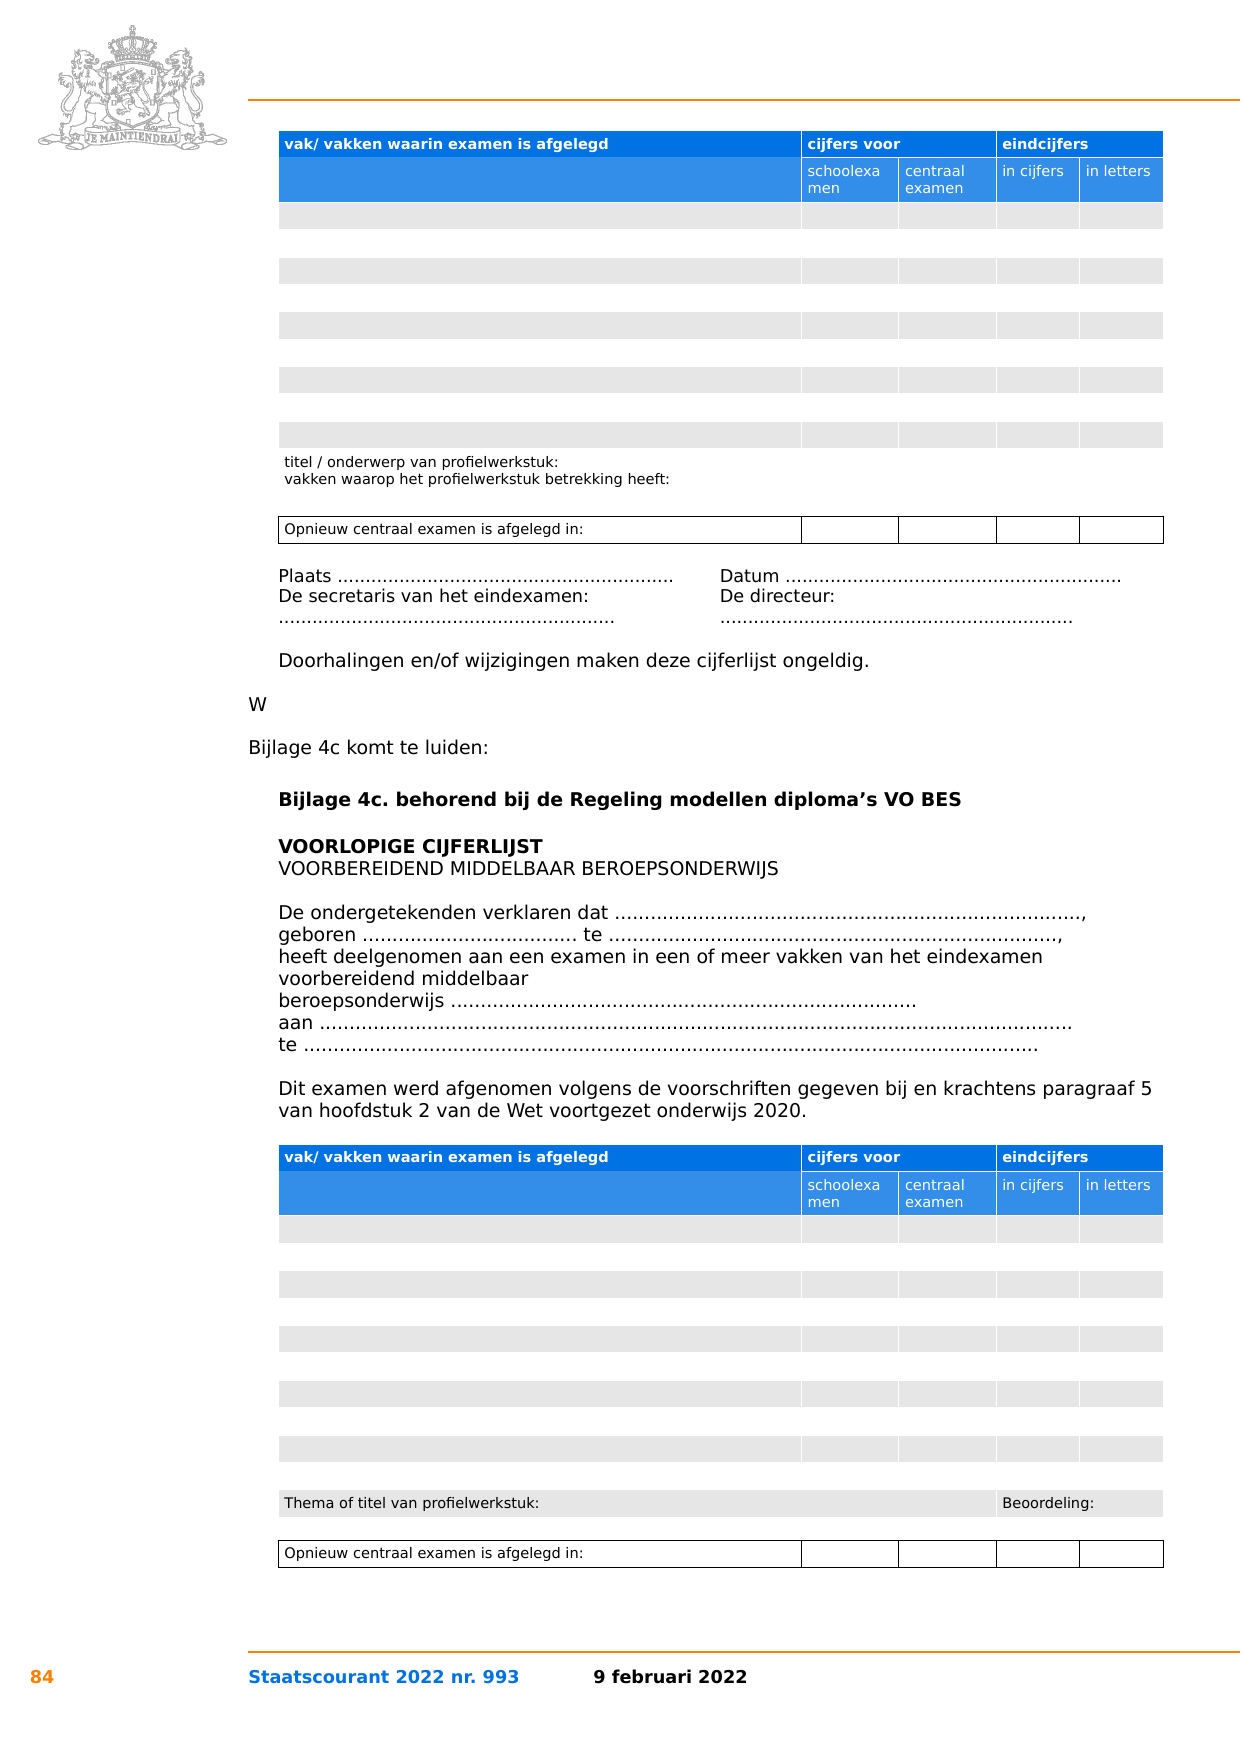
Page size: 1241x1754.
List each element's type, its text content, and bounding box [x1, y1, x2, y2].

table_cell [997, 1463, 1079, 1489]
table_cell [802, 285, 898, 311]
table_cell [997, 285, 1079, 311]
table_cell [802, 1216, 898, 1243]
table_cell [1080, 1408, 1163, 1434]
table_cell [802, 258, 898, 284]
table_cell [279, 258, 801, 284]
table_cell schoolexamen [802, 1172, 898, 1215]
table_cell [997, 1354, 1079, 1380]
table_cell [279, 230, 801, 256]
table_header Opnieuw centraal examen is afgelegd in: [279, 1541, 801, 1567]
table_cell [802, 1463, 898, 1489]
table_cell [802, 1408, 898, 1434]
table_cell [802, 1299, 898, 1325]
table_cell titel / onderwerp van profielwerkstuk: vakken waarop het profielwerkstuk betrekking heeft: [279, 449, 801, 493]
table_header vak/ vakken waarin examen is afgelegd [279, 1145, 801, 1171]
table_cell [997, 1244, 1079, 1270]
picture [38, 25, 227, 150]
table_cell Beoordeling: [997, 1490, 1163, 1517]
table_cell [997, 1436, 1079, 1462]
table_cell [899, 1436, 996, 1462]
table_header cijfers voor [802, 131, 996, 157]
table_cell [1080, 312, 1163, 339]
table_cell [279, 1463, 801, 1489]
table_cell [997, 449, 1079, 493]
table_cell [279, 422, 801, 448]
table_header [1080, 517, 1163, 543]
table_cell [899, 1326, 996, 1352]
table_cell centraal examen [899, 1172, 996, 1215]
table_cell [997, 230, 1079, 256]
table_cell [279, 1408, 801, 1434]
table_cell [279, 285, 801, 311]
table_cell [802, 230, 898, 256]
table_cell [279, 1299, 801, 1325]
table_cell in cijfers [997, 1172, 1079, 1215]
text te ........................................................................................................................... [278, 1034, 1163, 1056]
table_cell [997, 1216, 1079, 1243]
table_cell [802, 1354, 898, 1380]
table_cell [997, 395, 1079, 421]
table_cell [1080, 203, 1163, 229]
table_cell [279, 1244, 801, 1270]
table_cell [1080, 1436, 1163, 1462]
table_cell [899, 1463, 996, 1489]
table_cell [997, 367, 1079, 393]
table_cell [899, 230, 996, 256]
table_cell [899, 258, 996, 284]
text geboren .................................... te ..........................................................................., [278, 924, 1163, 946]
table_cell [802, 367, 898, 393]
table_header vak/ vakken waarin examen is afgelegd [279, 131, 801, 157]
table_cell [1080, 1244, 1163, 1270]
table_cell [802, 422, 898, 448]
table_header [997, 517, 1079, 543]
table_cell [1080, 1326, 1163, 1352]
table_cell [997, 422, 1079, 448]
table_header Opnieuw centraal examen is afgelegd in: [279, 517, 801, 543]
table_cell Thema of titel van profielwerkstuk: [279, 1490, 996, 1517]
table_cell [279, 312, 801, 339]
table_cell [1080, 1271, 1163, 1298]
table_cell in letters [1080, 158, 1163, 202]
subtitle Bijlage 4c. behorend bij de Regeling modellen diploma’s VO BES [278, 789, 1163, 811]
text heeft deelgenomen aan een examen in een of meer vakken van het eindexamen voorbereidend middelbaar beroepsonderwijs .............................................................................. [278, 946, 1163, 1012]
table_cell [279, 1381, 801, 1407]
table_cell in letters [1080, 1172, 1163, 1215]
table_cell [279, 1271, 801, 1298]
text De ondergetekenden verklaren dat .............................................................................., [278, 902, 1163, 924]
table_cell [279, 367, 801, 393]
table_cell [899, 422, 996, 448]
table_cell [802, 340, 898, 366]
table_cell [279, 1436, 801, 1462]
table_cell [802, 312, 898, 339]
table_cell [802, 203, 898, 229]
table_cell [279, 340, 801, 366]
table_header [899, 517, 996, 543]
table_cell [1080, 258, 1163, 284]
table_cell [997, 1299, 1079, 1325]
table_cell [899, 312, 996, 339]
table_cell [279, 1216, 801, 1243]
text VOORBEREIDEND MIDDELBAAR BEROEPSONDERWIJS [278, 858, 1163, 880]
table_cell [1080, 367, 1163, 393]
table_cell [1080, 1299, 1163, 1325]
table_header eindcijfers [997, 131, 1163, 157]
table_cell [1080, 285, 1163, 311]
table_cell [802, 449, 898, 493]
table_cell [899, 1271, 996, 1298]
table_cell [279, 1326, 801, 1352]
table_cell [802, 1271, 898, 1298]
table_cell [279, 1354, 801, 1380]
text W [248, 693, 1163, 715]
table_cell [899, 395, 996, 421]
table_header cijfers voor [802, 1145, 996, 1171]
table_cell schoolexamen [802, 158, 898, 202]
table_cell [279, 395, 801, 421]
table_cell [802, 1244, 898, 1270]
table_cell [899, 1408, 996, 1434]
table_cell [899, 285, 996, 311]
table_cell [802, 1381, 898, 1407]
table_cell [1080, 395, 1163, 421]
table_header Datum ............................................................ [714, 566, 1163, 586]
table_header [1080, 1541, 1163, 1567]
table_cell [997, 258, 1079, 284]
table_cell [802, 1436, 898, 1462]
table_cell De secretaris van het eindexamen: ............................................................ [278, 586, 713, 628]
table_cell [1080, 1354, 1163, 1380]
table_cell [1080, 1463, 1163, 1489]
table_cell De directeur: ............................................................... [714, 586, 1163, 628]
text Dit examen werd afgenomen volgens de voorschriften gegeven bij en krachtens paragraaf 5 van hoofdstuk 2 van de Wet voortgezet onderwijs 2020. [278, 1078, 1163, 1122]
table_cell [899, 449, 996, 493]
table_cell [899, 340, 996, 366]
table_cell [1080, 1216, 1163, 1243]
table_cell [997, 312, 1079, 339]
table_header eindcijfers [997, 1145, 1163, 1171]
text Bijlage 4c komt te luiden: [248, 737, 1163, 759]
text Doorhalingen en/of wijzigingen maken deze cijferlijst ongeldig. [278, 649, 1163, 672]
table_cell in cijfers [997, 158, 1079, 202]
table_cell [997, 203, 1079, 229]
table_cell [802, 1326, 898, 1352]
text aan .............................................................................................................................. [278, 1012, 1163, 1034]
table_cell [1080, 1381, 1163, 1407]
table_cell [899, 1354, 996, 1380]
table_cell [899, 1216, 996, 1243]
table_cell [279, 203, 801, 229]
table_header [802, 1541, 898, 1567]
table_cell [1080, 230, 1163, 256]
table_header [802, 517, 898, 543]
table_cell centraal examen [899, 158, 996, 202]
table_cell [899, 1244, 996, 1270]
table_cell [899, 367, 996, 393]
table_header Plaats ............................................................ [278, 566, 713, 586]
table_cell [997, 340, 1079, 366]
table_cell [1080, 449, 1163, 493]
table_cell [997, 1381, 1079, 1407]
table_cell [997, 1271, 1079, 1298]
table_cell [1080, 340, 1163, 366]
table_cell [1080, 422, 1163, 448]
table_cell [802, 395, 898, 421]
table_header [899, 1541, 996, 1567]
text VOORLOPIGE CIJFERLIJST [278, 836, 1163, 858]
table_cell [899, 203, 996, 229]
table_cell [997, 1408, 1079, 1434]
table_cell [899, 1299, 996, 1325]
table_header [997, 1541, 1079, 1567]
table_cell [997, 1326, 1079, 1352]
table_cell [899, 1381, 996, 1407]
